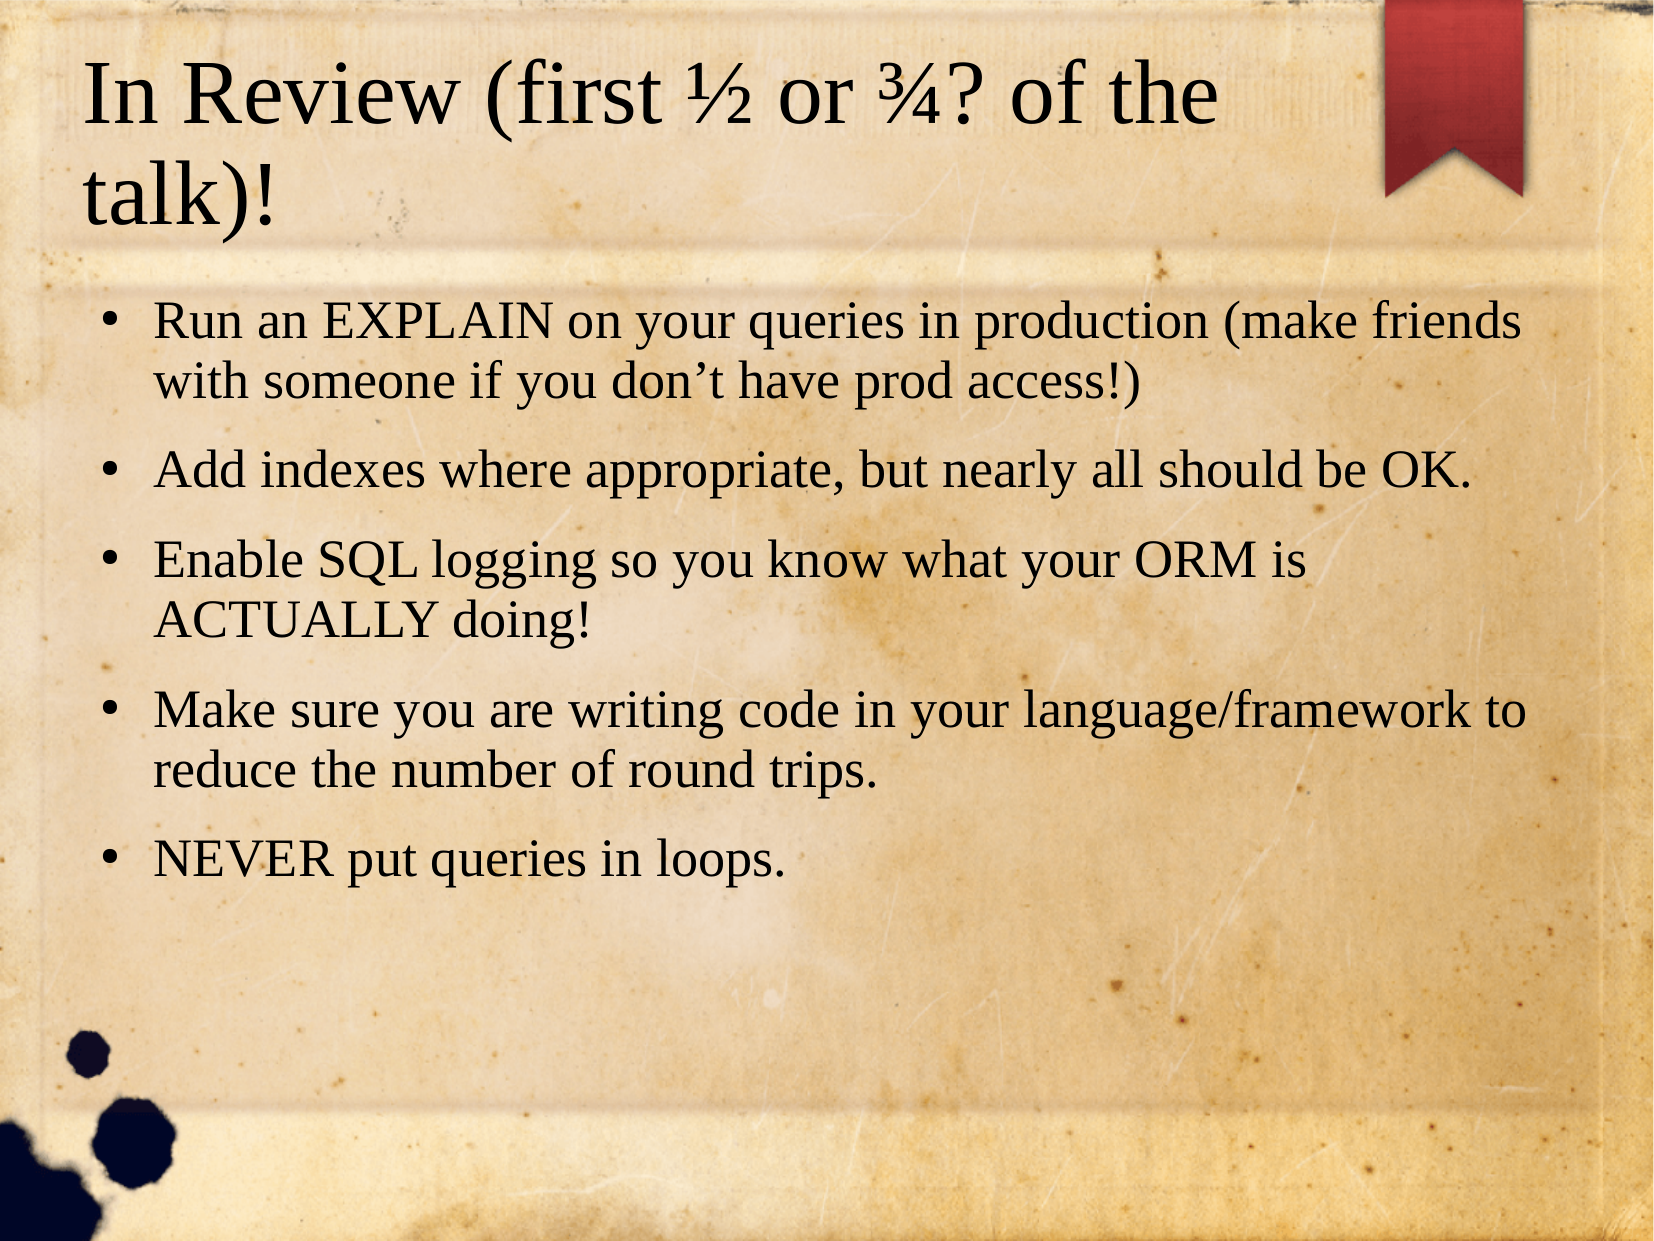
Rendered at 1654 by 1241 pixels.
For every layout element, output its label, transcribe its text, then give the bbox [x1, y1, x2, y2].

title In Review (first ½ or ¾? of the talk)! [82, 41, 1347, 245]
list Run an EXPLAIN on your queries in production (make friends with someone if you don’t have prod access!) Add indexes where appropriate, but nearly all should be OK. Enable SQL logging so you know what your ORM is ACTUALLY doing! Make sure you are writing code in your language/framework to reduce the number of round trips. NEVER put queries in loops. [82, 290, 1538, 1010]
picture [0, 0, 1654, 1241]
